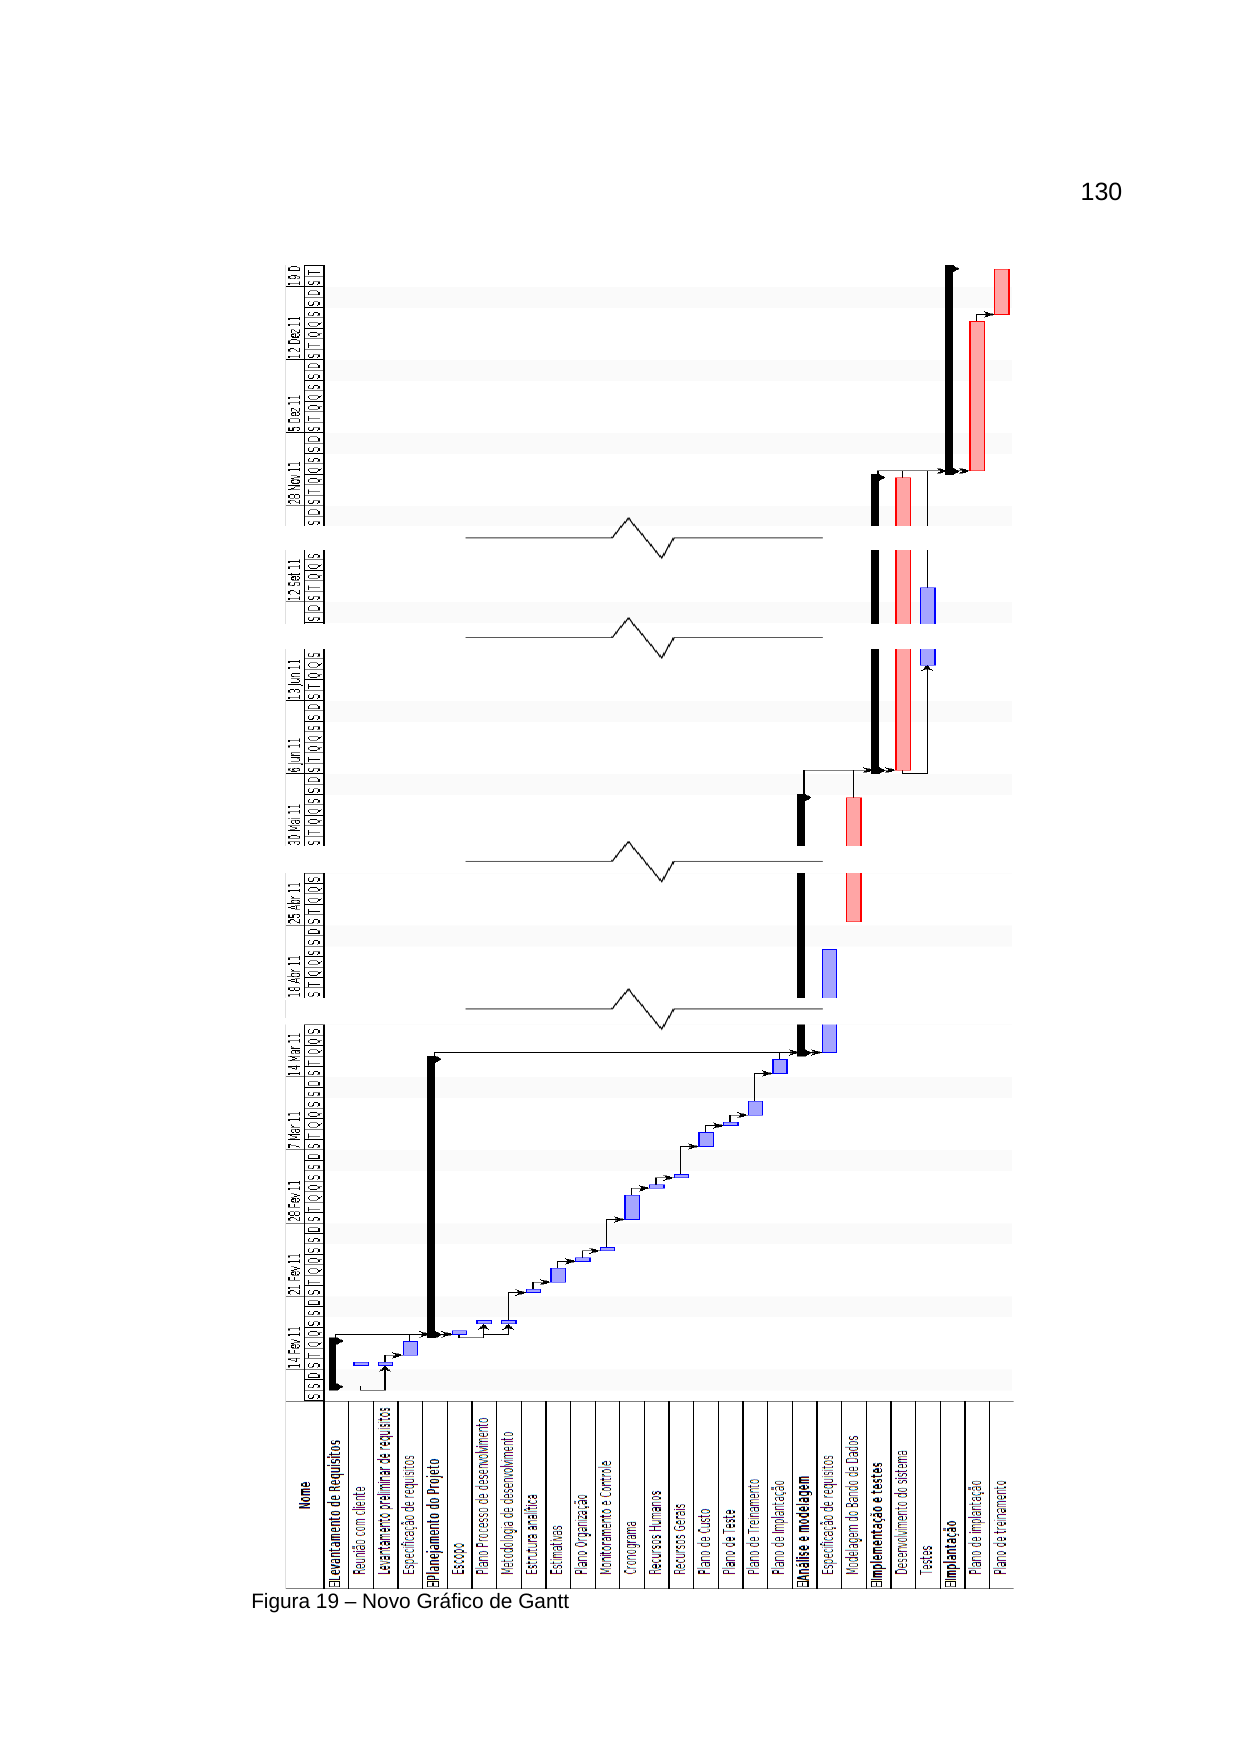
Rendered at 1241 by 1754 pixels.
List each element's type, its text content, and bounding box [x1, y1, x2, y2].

text Figura 19 – Novo Gráfico de Gantt [177, 1589, 1122, 1612]
picture [285, 265, 1014, 1589]
